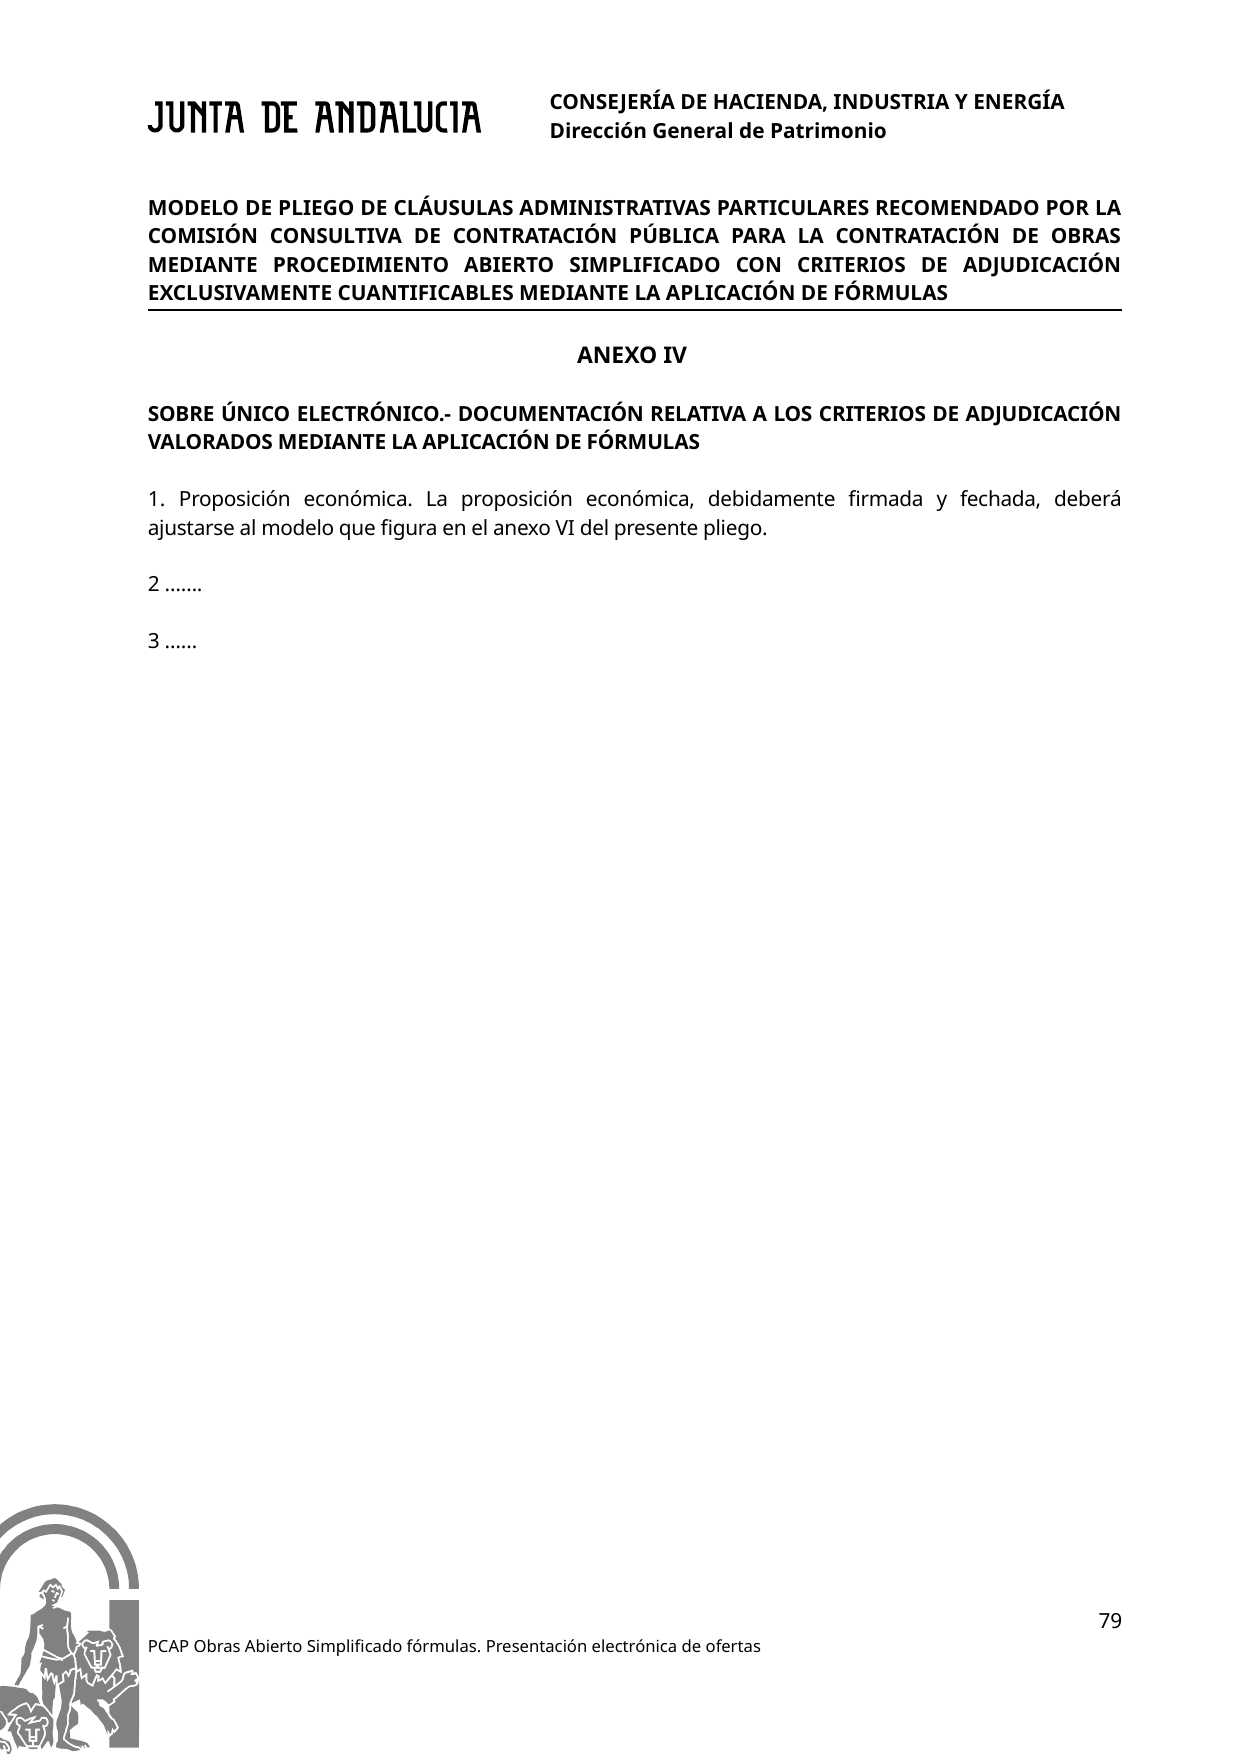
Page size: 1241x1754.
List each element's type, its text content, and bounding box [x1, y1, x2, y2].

text 1. Proposición económica. La proposición económica, debidamente firmada y fechada, deberá ajustarse al modelo que figura en el anexo VI del presente pliego. [148, 484, 1122, 541]
text SOBRE ÚNICO ELECTRÓNICO.- DOCUMENTACIÓN RELATIVA A LOS CRITERIOS DE ADJUDICACIÓN VALORADOS MEDIANTE LA APLICACIÓN DE FÓRMULAS [148, 399, 1122, 456]
list MODELO DE PLIEGO DE CLÁUSULAS ADMINISTRATIVAS PARTICULARES RECOMENDADO POR LA COMISIÓN CONSULTIVA DE CONTRATACIÓN PÚBLICA PARA LA CONTRATACIÓN DE OBRAS MEDIANTE PROCEDIMIENTO ABIERTO SIMPLIFICADO CON CRITERIOS DE ADJUDICACIÓN EXCLUSIVAMENTE CUANTIFICABLES MEDIANTE LA APLICACIÓN DE FÓRMULAS [148, 193, 1122, 309]
text 3 …… [148, 626, 1122, 655]
text 2 ……. [148, 569, 1122, 598]
text ANEXO IV [148, 339, 1122, 370]
